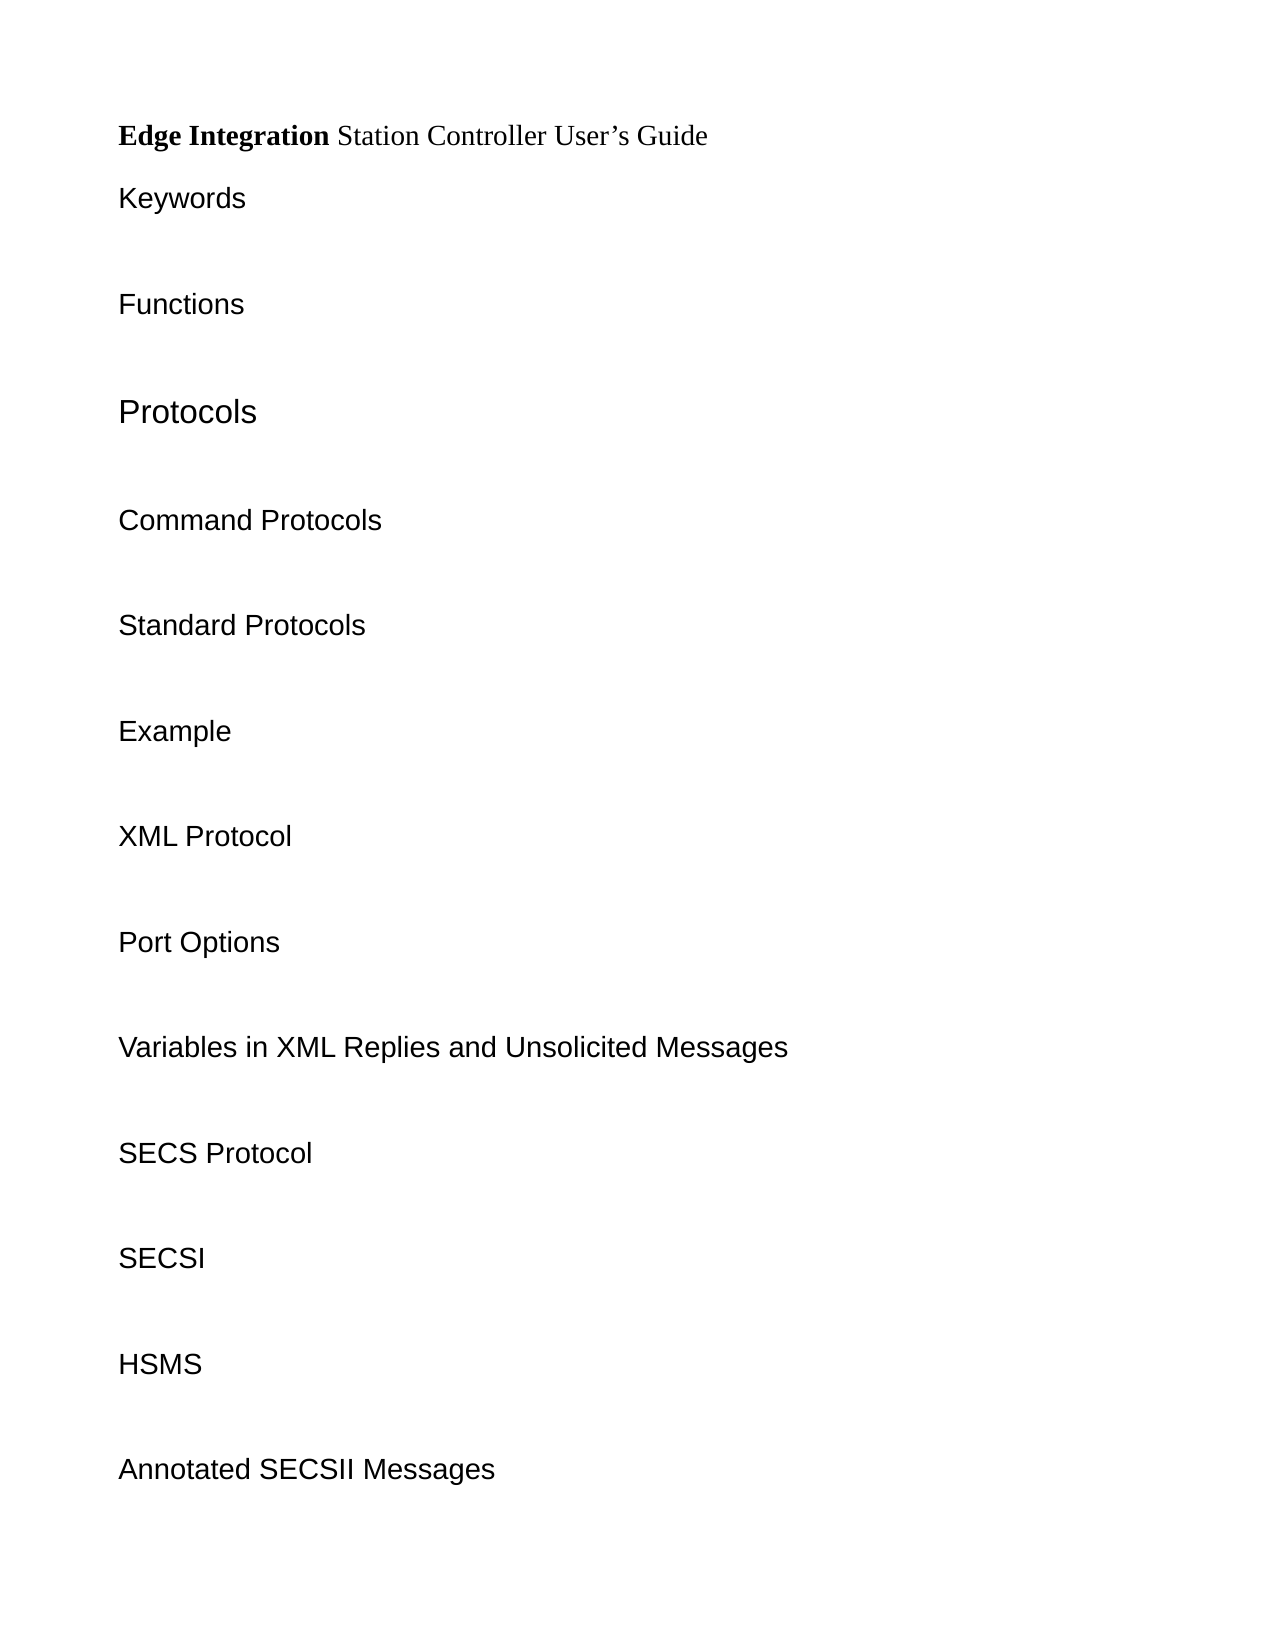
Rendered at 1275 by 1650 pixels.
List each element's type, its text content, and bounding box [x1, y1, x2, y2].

subtitle Functions [118, 287, 1157, 320]
subtitle Standard Protocols [118, 608, 1157, 642]
subtitle SECSI [118, 1241, 1157, 1275]
subtitle Variables in XML Replies and Unsolicited Messages [118, 1030, 1157, 1064]
subtitle Example [118, 714, 1157, 747]
subtitle Annotated SECSII Messages [118, 1452, 1157, 1486]
subtitle SECS Protocol [118, 1136, 1157, 1169]
subtitle Keywords [118, 181, 1157, 215]
subtitle HSMS [118, 1347, 1157, 1380]
subtitle Command Protocols [118, 503, 1157, 536]
subtitle XML Protocol [118, 819, 1157, 853]
subtitle Protocols [118, 392, 1157, 431]
subtitle Port Options [118, 925, 1157, 958]
